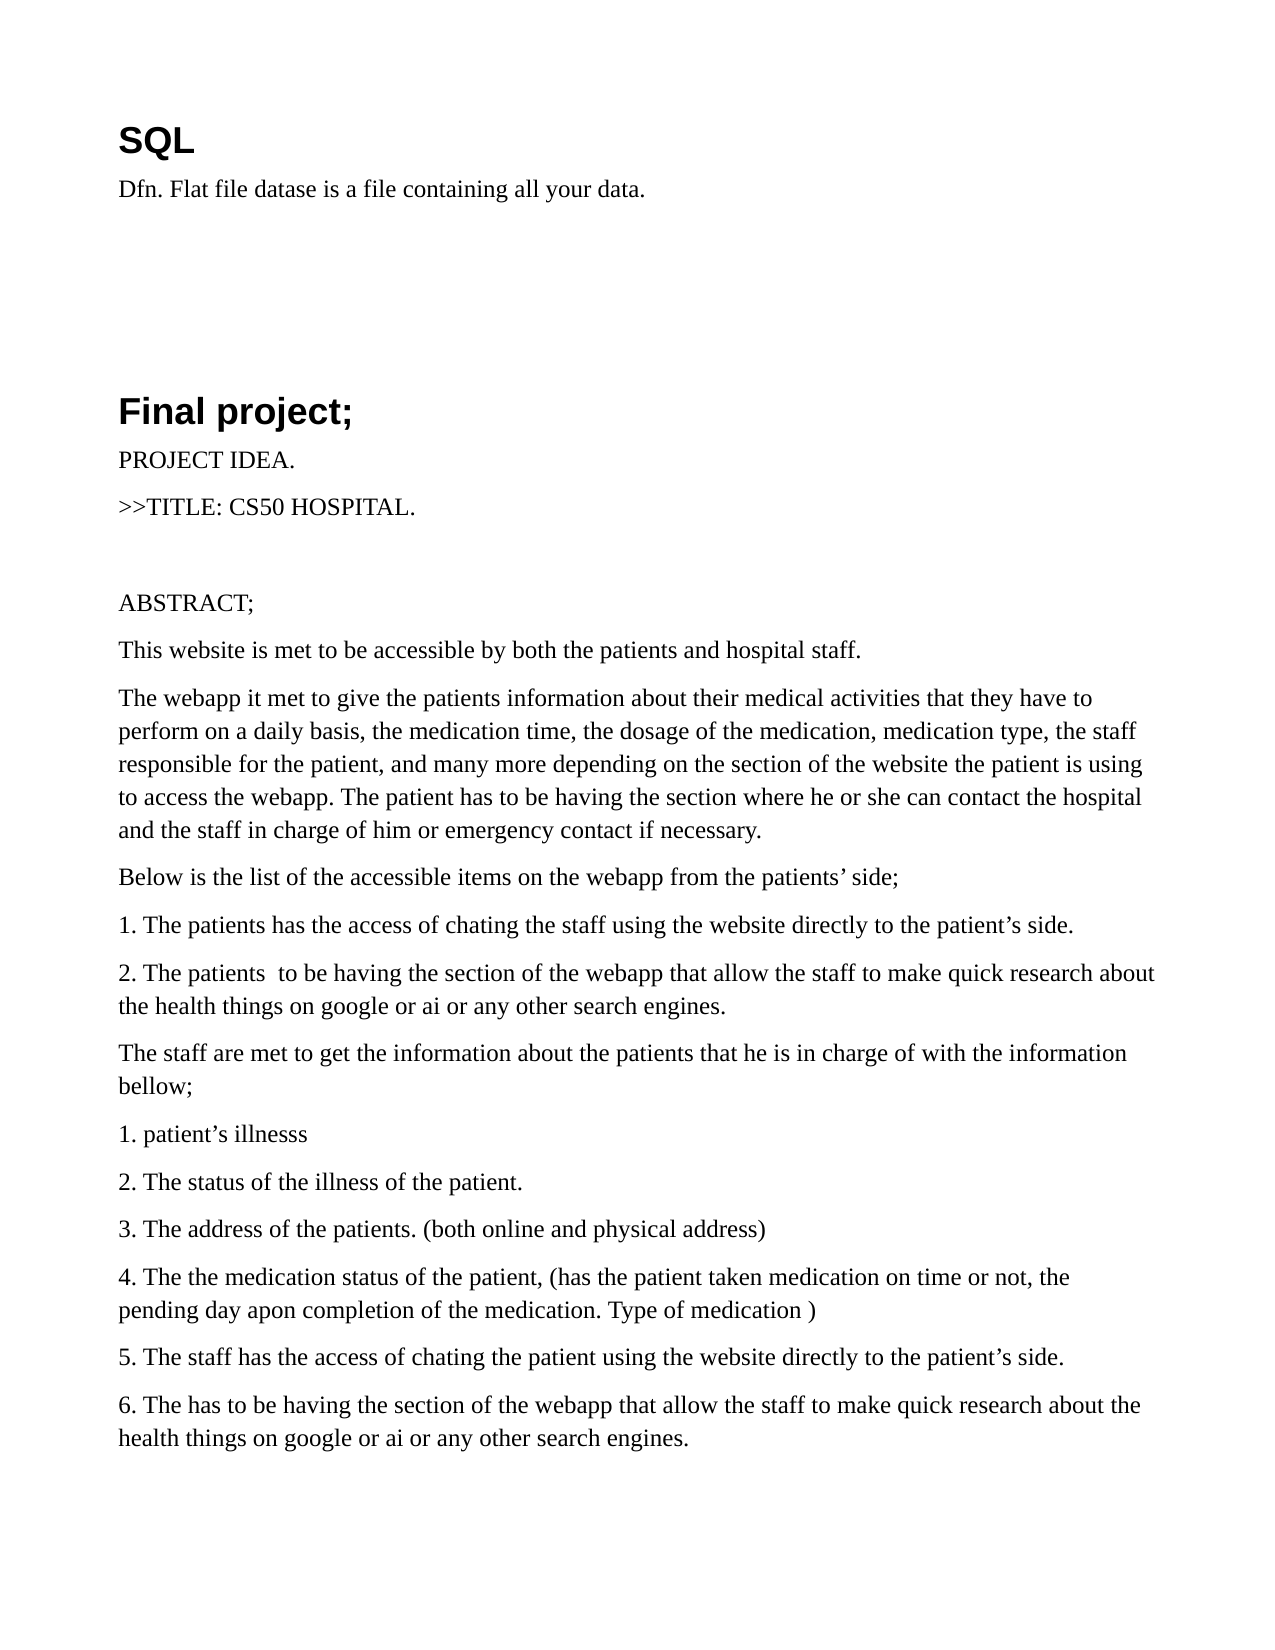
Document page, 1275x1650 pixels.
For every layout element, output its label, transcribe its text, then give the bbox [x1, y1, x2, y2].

text 3. The address of the patients. (both online and physical address) [118, 1214, 1157, 1243]
text Below is the list of the accessible items on the webapp from the patients’ side; [118, 862, 1157, 891]
text 1. patient’s illnesss [118, 1119, 1157, 1148]
text 2. The patients to be having the section of the webapp that allow the staff to make quick research about the health things on google or ai or any other search engines. [118, 958, 1157, 1019]
text Dfn. Flat file datase is a file containing all your data. [118, 174, 1157, 202]
subtitle SQL [118, 118, 1157, 161]
text This website is met to be accessible by both the patients and hospital staff. [118, 635, 1157, 664]
text 4. The the medication status of the patient, (has the patient taken medication on time or not, the pending day apon completion of the medication. Type of medication ) [118, 1262, 1157, 1323]
text The staff are met to get the information about the patients that he is in charge of with the information bellow; [118, 1038, 1157, 1100]
text >>TITLE: CS50 HOSPITAL. [118, 492, 1157, 521]
text 6. The has to be having the section of the webapp that allow the staff to make quick research about the health things on google or ai or any other search engines. [118, 1390, 1157, 1452]
text PROJECT IDEA. [118, 445, 1157, 473]
text 1. The patients has the access of chating the staff using the website directly to the patient’s side. [118, 910, 1157, 939]
text 2. The status of the illness of the patient. [118, 1167, 1157, 1195]
text The webapp it met to give the patients information about their medical activities that they have to perform on a daily basis, the medication time, the dosage of the medication, medication type, the staff responsible for the patient, and many more depending on the section of the website the patient is using to access the webapp. The patient has to be having the section where he or she can contact the hospital and the staff in charge of him or emergency contact if necessary. [118, 683, 1157, 844]
text 5. The staff has the access of chating the patient using the website directly to the patient’s side. [118, 1342, 1157, 1371]
text ABSTRACT; [118, 588, 1157, 616]
subtitle Final project; [118, 389, 1157, 432]
